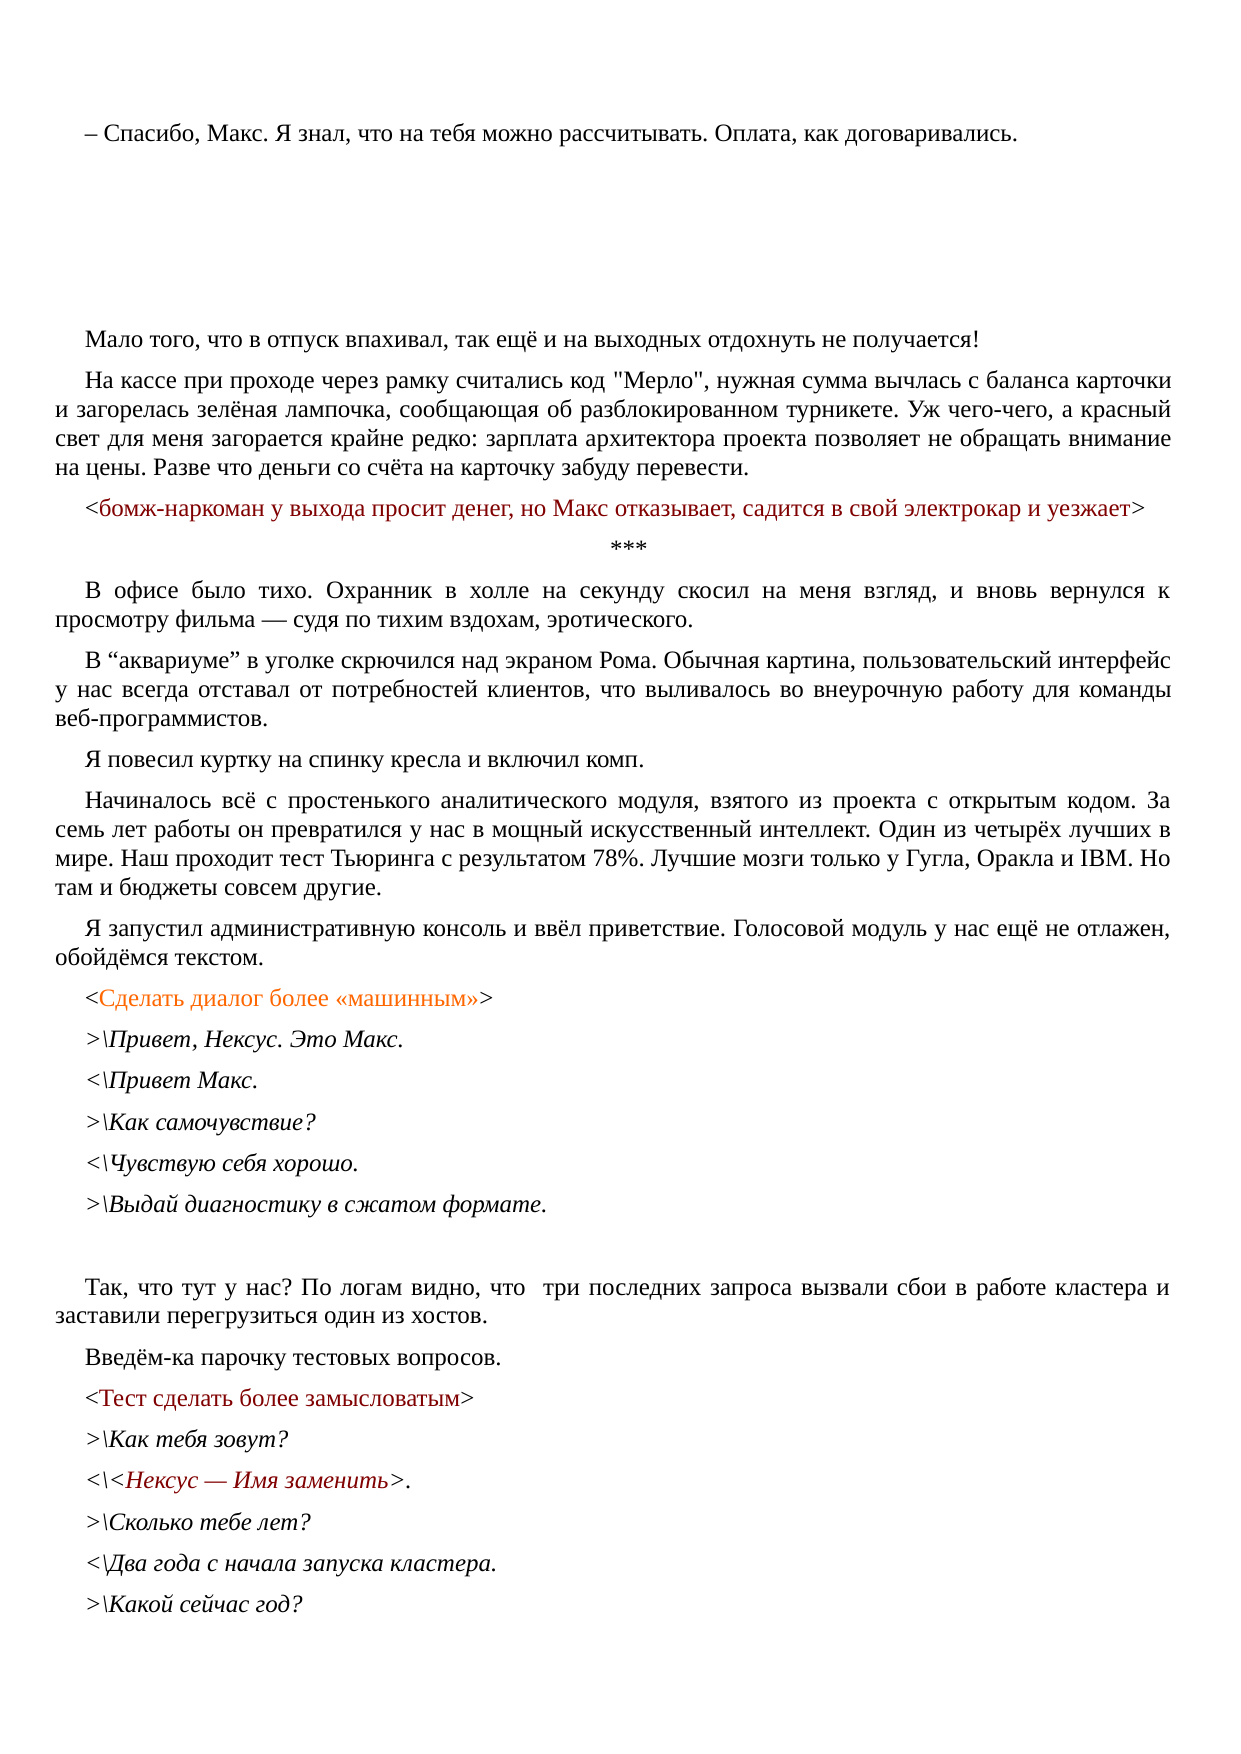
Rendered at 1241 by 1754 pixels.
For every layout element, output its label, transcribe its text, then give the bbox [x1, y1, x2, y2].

text >\Привет, Нексус. Это Макс. [55, 1024, 1172, 1053]
text <бомж-наркоман у выхода просит денег, но Макс отказывает, садится в свой электрокар и уезжает> [55, 493, 1172, 522]
text В “аквариуме” в уголке скрючился над экраном Рома. Обычная картина, пользовательский интерфейс у нас всегда отставал от потребностей клиентов, что выливалось во внеурочную работу для команды веб-программистов. [55, 646, 1172, 732]
text Я повесил куртку на спинку кресла и включил комп. [55, 744, 1172, 773]
text >\Как самочувствие? [55, 1107, 1172, 1136]
text >\Какой сейчас год? [55, 1589, 1172, 1618]
text – Спасибо, Макс. Я знал, что на тебя можно рассчитывать. Оплата, как договаривались. [55, 118, 1172, 147]
text <\Два года с начала запуска кластера. [55, 1548, 1172, 1577]
text Мало того, что в отпуск впахивал, так ещё и на выходных отдохнуть не получается! [55, 324, 1172, 353]
text Введём-ка парочку тестовых вопросов. [55, 1342, 1172, 1371]
text >\Сколько тебе лет? [55, 1507, 1172, 1536]
text Начиналось всё с простенького аналитического модуля, взятого из проекта с открытым кодом. За семь лет работы он превратился у нас в мощный искусственный интеллект. Один из четырёх лучших в мире. Наш проходит тест Тьюринга с результатом 78%. Лучшие мозги только у Гугла, Оракла и IBM. Но там и бюджеты совсем другие. [55, 786, 1172, 901]
text На кассе при проходе через рамку считались код "Мерло", нужная сумма вычлась с баланса карточки и загорелась зелёная лампочка, сообщающая об разблокированном турникете. Уж чего-чего, а красный свет для меня загорается крайне редко: зарплата архитектора проекта позволяет не обращать внимание на цены. Разве что деньги со счёта на карточку забуду перевести. [55, 366, 1172, 481]
text <\Привет Макс. [55, 1066, 1172, 1094]
text *** [55, 534, 1172, 563]
text >\Как тебя зовут? [55, 1424, 1172, 1453]
text <\Чувствую себя хорошо. [55, 1148, 1172, 1177]
text <\<Нексус — Имя заменить>. [55, 1466, 1172, 1494]
text <Сделать диалог более «машинным»> [55, 983, 1172, 1012]
text Я запустил административную консоль и ввёл приветствие. Голосовой модуль у нас ещё не отлажен, обойдёмся текстом. [55, 913, 1172, 971]
text Так, что тут у нас? По логам видно, что три последних запроса вызвали сбои в работе кластера и заставили перегрузиться один из хостов. [55, 1272, 1172, 1329]
text >\Выдай диагностику в сжатом формате. [55, 1189, 1172, 1218]
text В офисе было тихо. Охранник в холле на секунду скосил на меня взгляд, и вновь вернулся к просмотру фильма — судя по тихим вздохам, эротического. [55, 576, 1172, 633]
text <Тест сделать более замысловатым> [55, 1383, 1172, 1412]
